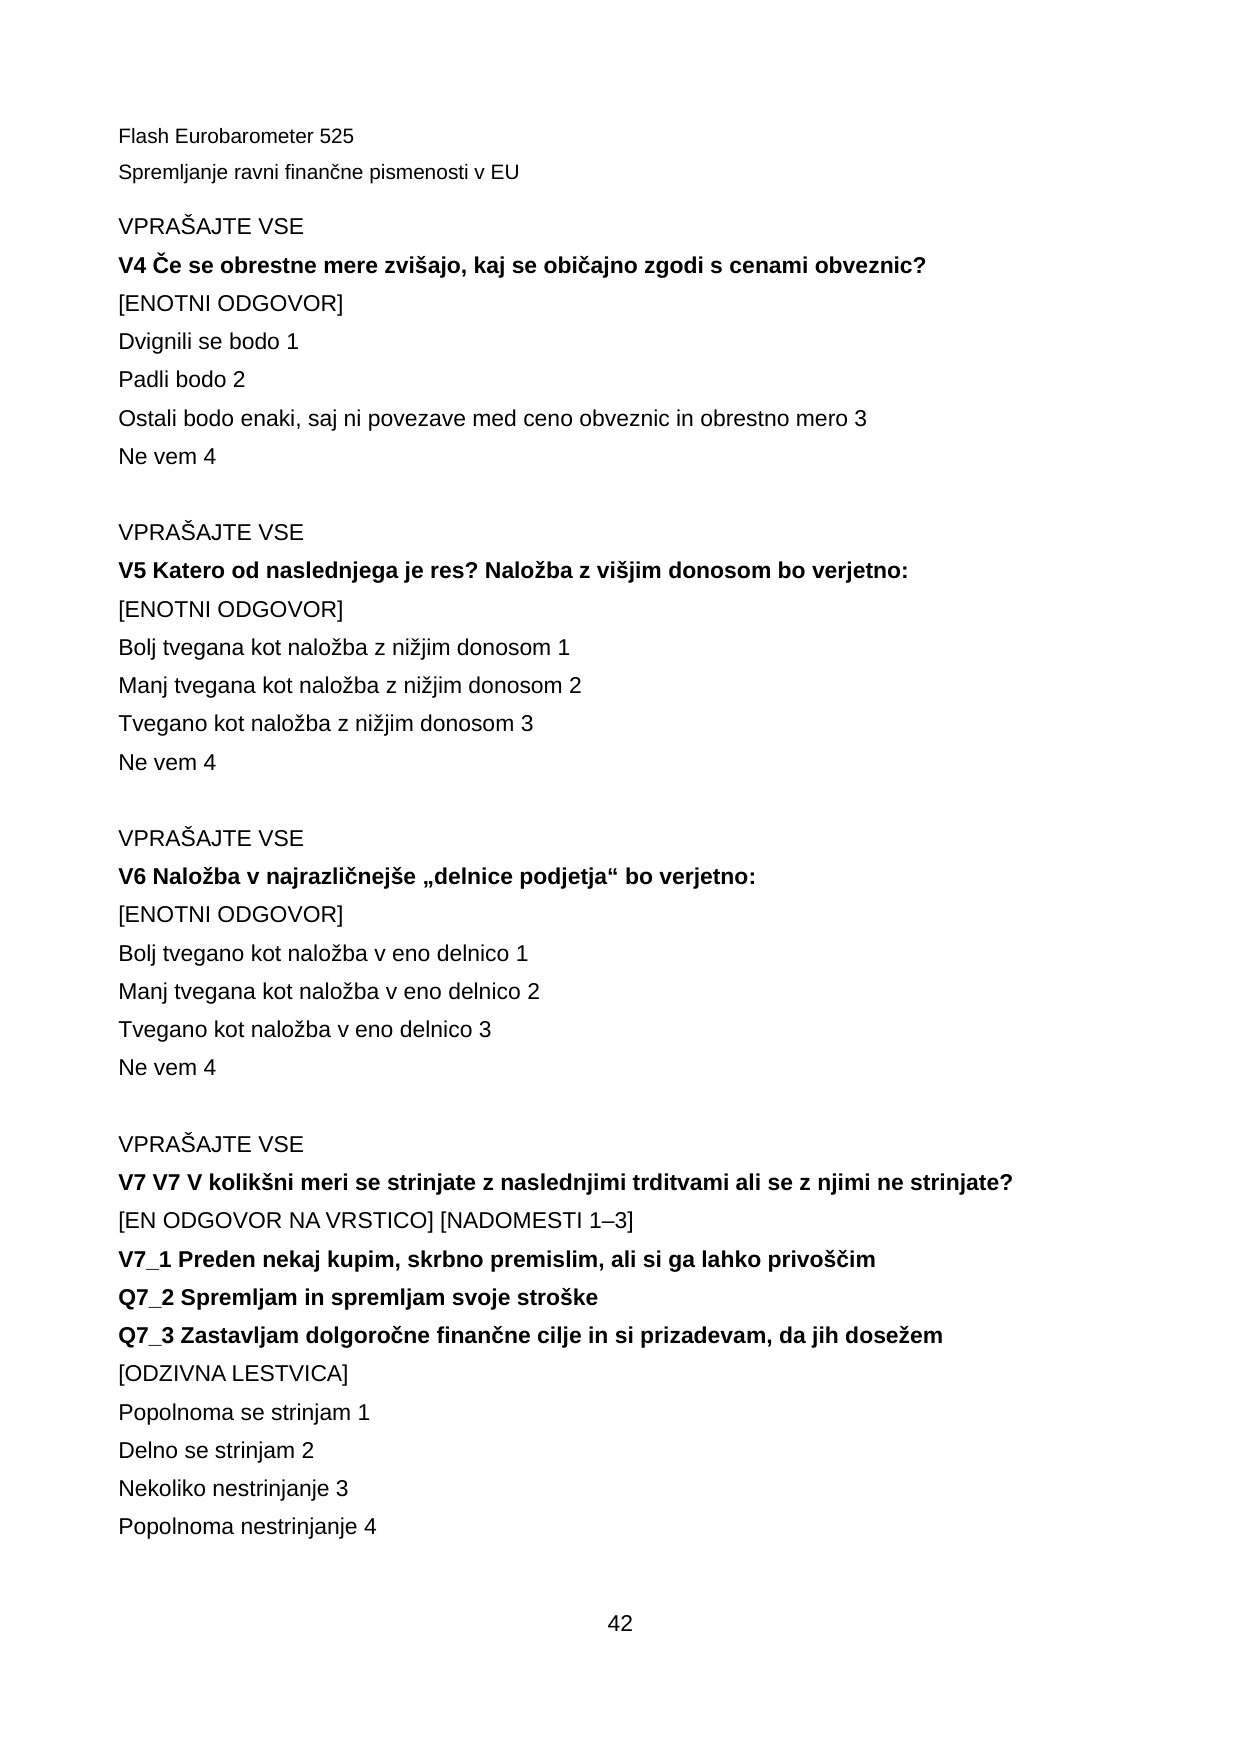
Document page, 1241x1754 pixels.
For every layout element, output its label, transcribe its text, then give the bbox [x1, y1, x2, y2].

text Delno se strinjam 2 [118, 1437, 1122, 1463]
text Dvignili se bodo 1 [118, 328, 1122, 354]
text V6 Naložba v najrazličnejše „delnice podjetja“ bo verjetno: [118, 863, 1122, 889]
text Popolnoma nestrinjanje 4 [118, 1513, 1122, 1539]
text [ODZIVNA LESTVICA] [118, 1360, 1122, 1387]
text VPRAŠAJTE VSE [118, 213, 1122, 240]
text Bolj tvegano kot naložba v eno delnico 1 [118, 940, 1122, 966]
text Nekoliko nestrinjanje 3 [118, 1475, 1122, 1501]
text [ENOTNI ODGOVOR] [118, 901, 1122, 928]
text Manj tvegana kot naložba z nižjim donosom 2 [118, 672, 1122, 698]
text V7_1 Preden nekaj kupim, skrbno premislim, ali si ga lahko privoščim [118, 1246, 1122, 1272]
text Popolnoma se strinjam 1 [118, 1398, 1122, 1425]
text V5 Katero od naslednjega je res? Naložba z višjim donosom bo verjetno: [118, 557, 1122, 584]
text Ne vem 4 [118, 748, 1122, 775]
text [EN ODGOVOR NA VRSTICO] [NADOMESTI 1–3] [118, 1207, 1122, 1234]
text V7 V7 V kolikšni meri se strinjate z naslednjimi trditvami ali se z njimi ne strinjate? [118, 1169, 1122, 1195]
text Manj tvegana kot naložba v eno delnico 2 [118, 978, 1122, 1004]
text VPRAŠAJTE VSE [118, 1131, 1122, 1157]
text Ne vem 4 [118, 443, 1122, 469]
text Padli bodo 2 [118, 366, 1122, 393]
text Ne vem 4 [118, 1054, 1122, 1081]
text Bolj tvegana kot naložba z nižjim donosom 1 [118, 634, 1122, 660]
text VPRAŠAJTE VSE [118, 519, 1122, 546]
text Q7_3 Zastavljam dolgoročne finančne cilje in si prizadevam, da jih dosežem [118, 1322, 1122, 1348]
text [ENOTNI ODGOVOR] [118, 290, 1122, 316]
text Tvegano kot naložba z nižjim donosom 3 [118, 710, 1122, 737]
text Ostali bodo enaki, saj ni povezave med ceno obveznic in obrestno mero 3 [118, 404, 1122, 431]
text V4 Če se obrestne mere zvišajo, kaj se običajno zgodi s cenami obveznic? [118, 252, 1122, 278]
text Tvegano kot naložba v eno delnico 3 [118, 1016, 1122, 1042]
text [ENOTNI ODGOVOR] [118, 596, 1122, 622]
text VPRAŠAJTE VSE [118, 825, 1122, 851]
text Q7_2 Spremljam in spremljam svoje stroške [118, 1284, 1122, 1310]
